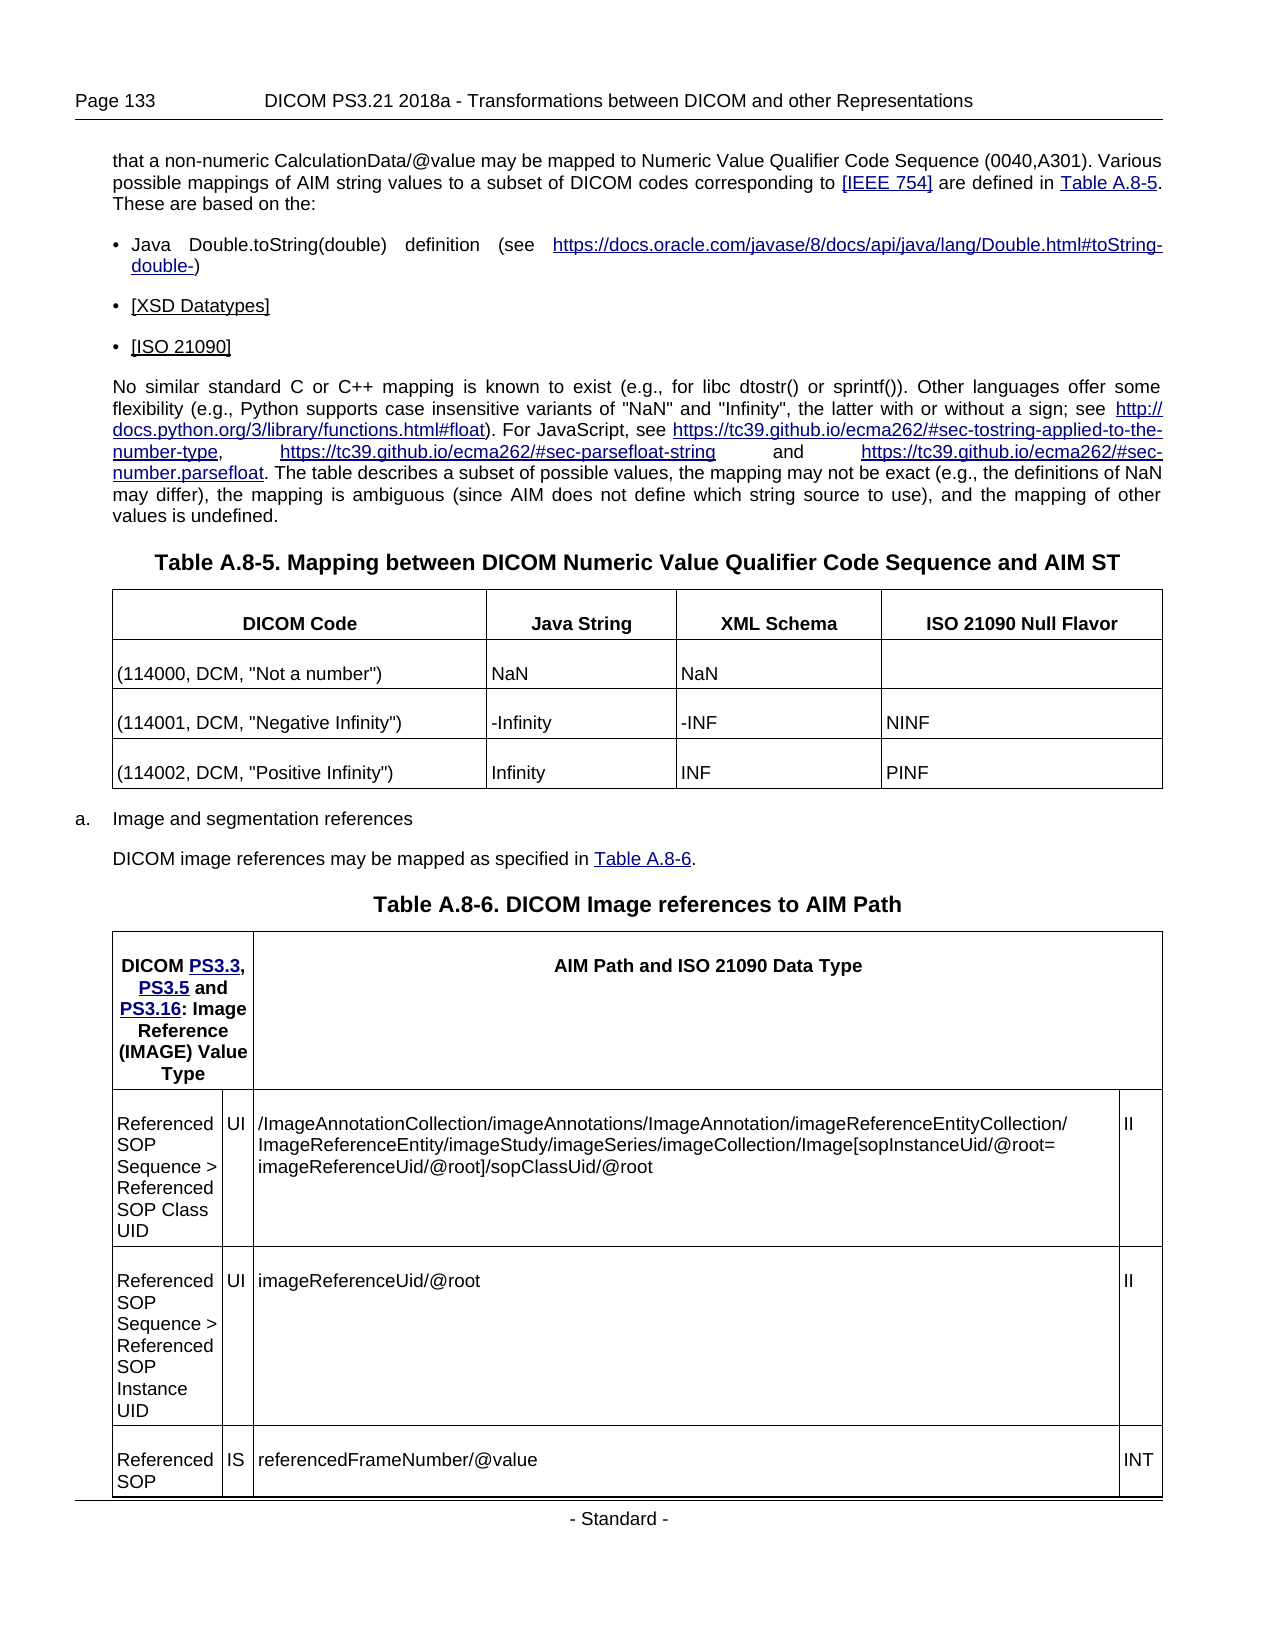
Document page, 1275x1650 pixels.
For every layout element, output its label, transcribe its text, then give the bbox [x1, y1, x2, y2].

table_cell (114002, DCM, "Positive Infinity") [113, 739, 486, 787]
table_cell PINF [882, 739, 1162, 787]
table_cell INT [1120, 1426, 1162, 1496]
list Image and segmentation references [75, 807, 1162, 829]
list [ISO 21090] [112, 336, 1162, 357]
table_cell referencedFrameNumber/​@value [254, 1426, 1119, 1496]
table_cell Referenced SOP [113, 1426, 222, 1496]
table_cell Referenced SOP Sequence > Referenced SOP Instance UID [113, 1247, 222, 1425]
table_cell -INF [677, 689, 881, 738]
table_header ISO 21090 Null Flavor [882, 590, 1162, 638]
table_cell NaN [677, 640, 881, 688]
table_header Java String [487, 590, 676, 638]
list DICOM image references may be mapped as specified in Table A.8-6. [75, 848, 1162, 869]
list [XSD Datatypes] [112, 295, 1162, 317]
table_cell NINF [882, 689, 1162, 738]
table_cell Referenced SOP Sequence > Referenced SOP Class UID [113, 1090, 222, 1246]
list Table A.8-6. DICOM Image references to AIM Path [75, 892, 1162, 917]
text No similar standard C or C++ mapping is known to exist (e.g., for libc dtostr() or sprintf()). Other languages offer some flexibility (e.g., Python supports case insensitive variants of "NaN" and "Infinity", the latter with or without a sign; see http://​docs.python.org/​3/​library/​functions.html#float). For JavaScript, see https://​tc39.github.io/​ecma262/​#sec-tostring-applied-to-the-number-type, https://​tc39.github.io/​ecma262/​#sec-parsefloat-string and https://​tc39.github.io/​ecma262/​#sec-number.parsefloat. The table describes a subset of possible values, the mapping may not be exact (e.g., the definitions of NaN may differ), the mapping is ambiguous (since AIM does not define which string source to use), and the mapping of other values is undefined. [112, 376, 1162, 527]
table_header DICOM Code [113, 590, 486, 638]
table_header DICOM PS3.3, PS3.5 and PS3.16: Image Reference (IMAGE) Value Type [113, 932, 253, 1088]
list Java Double.toString(double) definition (see https://​docs.oracle.com/​javase/​8/​docs/​api/​java/​lang/​Double.html#toString-double-) [112, 233, 1162, 277]
table_header XML Schema [677, 590, 881, 638]
table_cell II [1120, 1090, 1162, 1246]
table_cell -Infinity [487, 689, 676, 738]
table_header AIM Path and ISO 21090 Data Type [254, 932, 1162, 1088]
table_cell INF [677, 739, 881, 787]
table_cell UI [223, 1090, 253, 1246]
table_cell II [1120, 1247, 1162, 1425]
table_cell NaN [487, 640, 676, 688]
table_cell IS [223, 1426, 253, 1496]
table_cell imageReferenceUid/​@root [254, 1247, 1119, 1425]
table_cell (114001, DCM, "Negative Infinity") [113, 689, 486, 738]
text that a non-numeric CalculationData/@value may be mapped to Numeric Value Qualifier Code Sequence (0040,A301). Various possible mappings of AIM string values to a subset of DICOM codes corresponding to [IEEE 754] are defined in Table A.8-5. These are based on the: [112, 150, 1162, 215]
table_cell (114000, DCM, "Not a number") [113, 640, 486, 688]
text Table A.8-5. Mapping between DICOM Numeric Value Qualifier Code Sequence and AIM ST [112, 549, 1162, 575]
table_cell [882, 640, 1162, 688]
table_cell Infinity [487, 739, 676, 787]
table_cell /Image​Annotation​Collection/​image​Annotations/​Image​Annotation/​imageReferenceEntityCollection/​ImageReferenceEntity/​imageStudy/​imageSeries/​imageCollection/​Image[sopInstanceUid/​@root=​imageReferenceUid/​@root]/​sopClassUid/​@root [254, 1090, 1119, 1246]
table_cell UI [223, 1247, 253, 1425]
